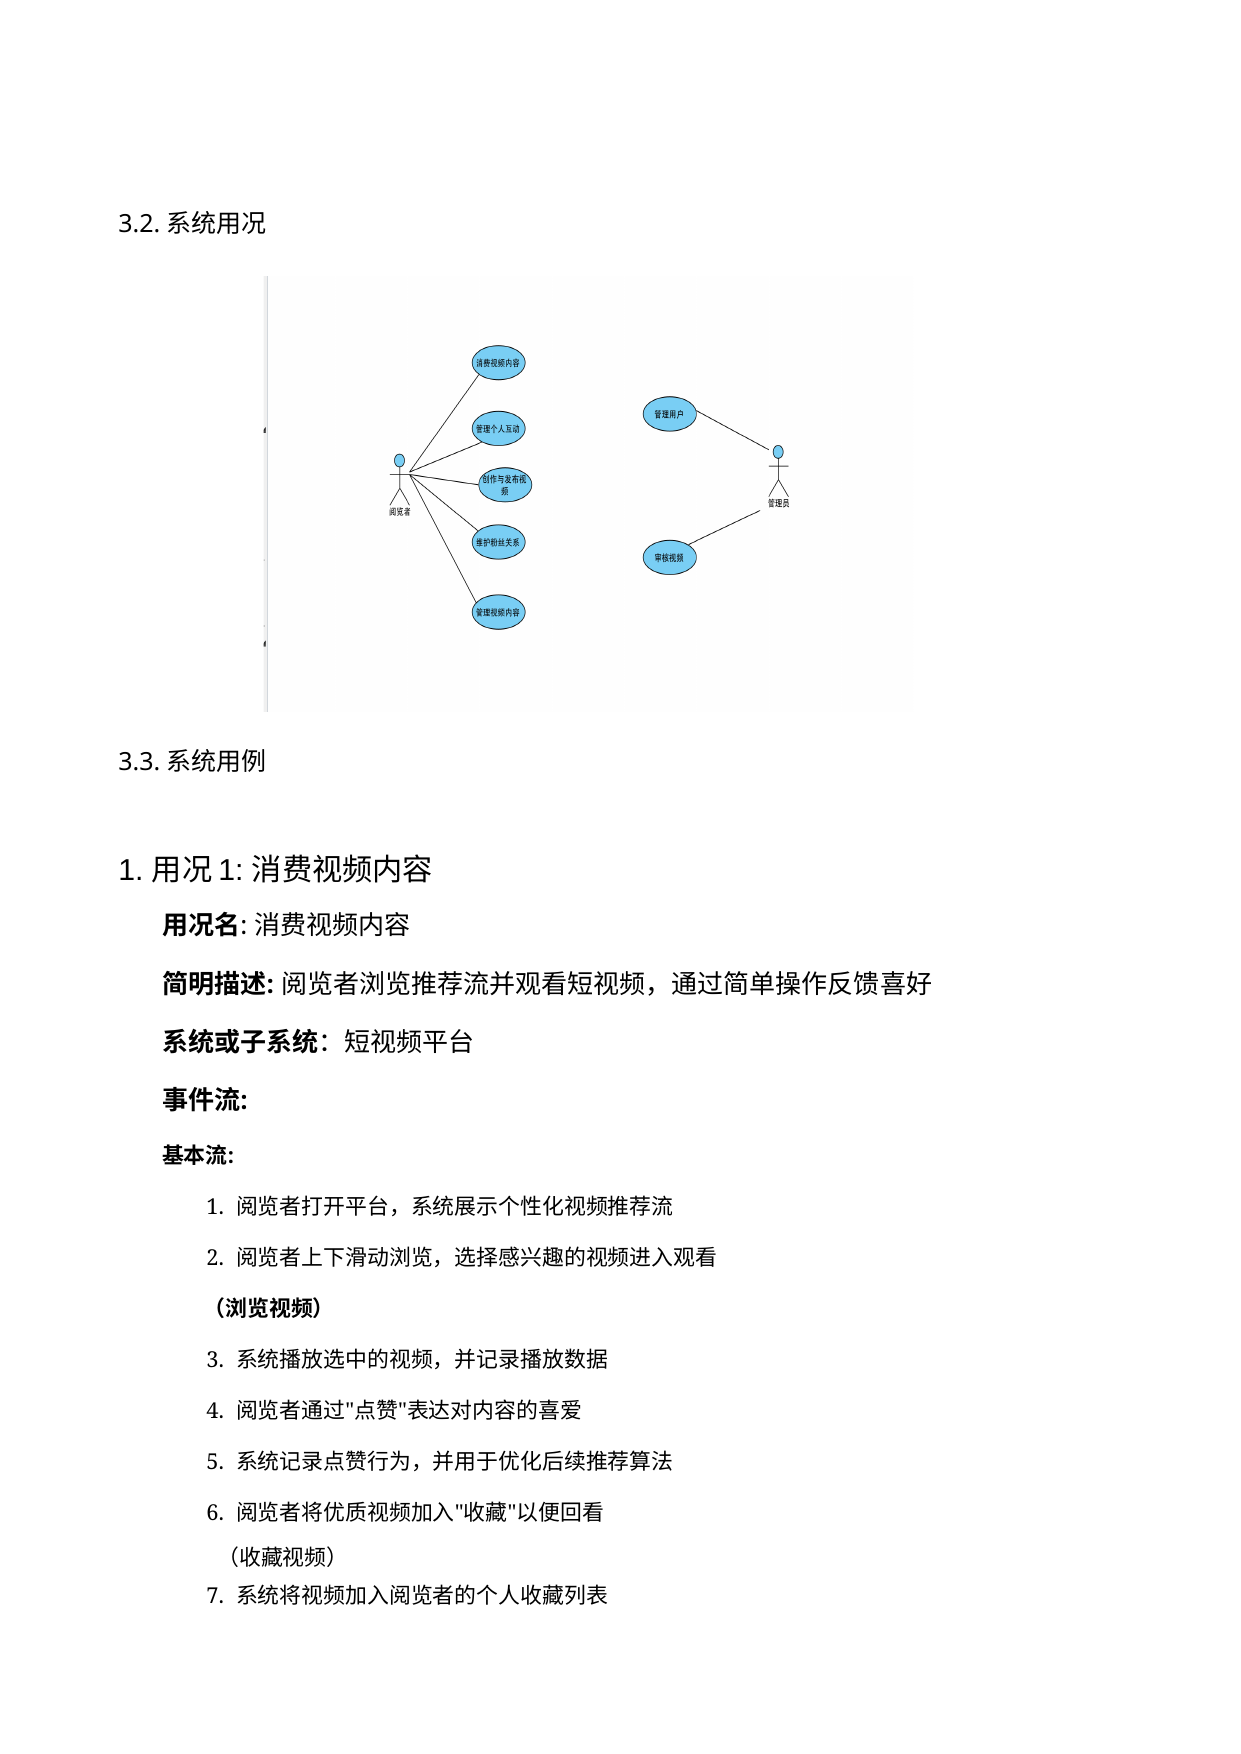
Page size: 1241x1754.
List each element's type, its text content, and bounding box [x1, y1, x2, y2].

list （收藏视频） [162, 1539, 1122, 1571]
text 用况名: 消费视频内容 [118, 904, 1122, 942]
text 简明描述: 阅览者浏览推荐流并观看短视频，通过简单操作反馈喜好 [118, 963, 1122, 1001]
list 阅览者打开平台，系统展示个性化视频推荐流 [162, 1189, 1122, 1221]
list 系统记录点赞行为，并用于优化后续推荐算法 [162, 1444, 1122, 1476]
list 阅览者通过"点赞"表达对内容的喜爱 [162, 1393, 1122, 1425]
subtitle 系统用况 [118, 204, 1122, 240]
text 系统或子系统：短视频平台 [118, 1021, 1122, 1059]
text 事件流: [118, 1079, 1122, 1117]
subtitle 用况1: 消费视频内容 [118, 846, 1122, 889]
list （浏览视频） [162, 1291, 1122, 1323]
subtitle 系统用例 [118, 263, 1122, 778]
list 系统播放选中的视频，并记录播放数据 [162, 1342, 1122, 1374]
list 阅览者将优质视频加入"收藏"以便回看 [162, 1495, 1122, 1527]
text 基本流: [118, 1138, 1122, 1169]
list 阅览者上下滑动浏览，选择感兴趣的视频进入观看 [162, 1240, 1122, 1272]
picture [263, 276, 914, 712]
list 系统将视频加入阅览者的个人收藏列表 [162, 1578, 1122, 1609]
